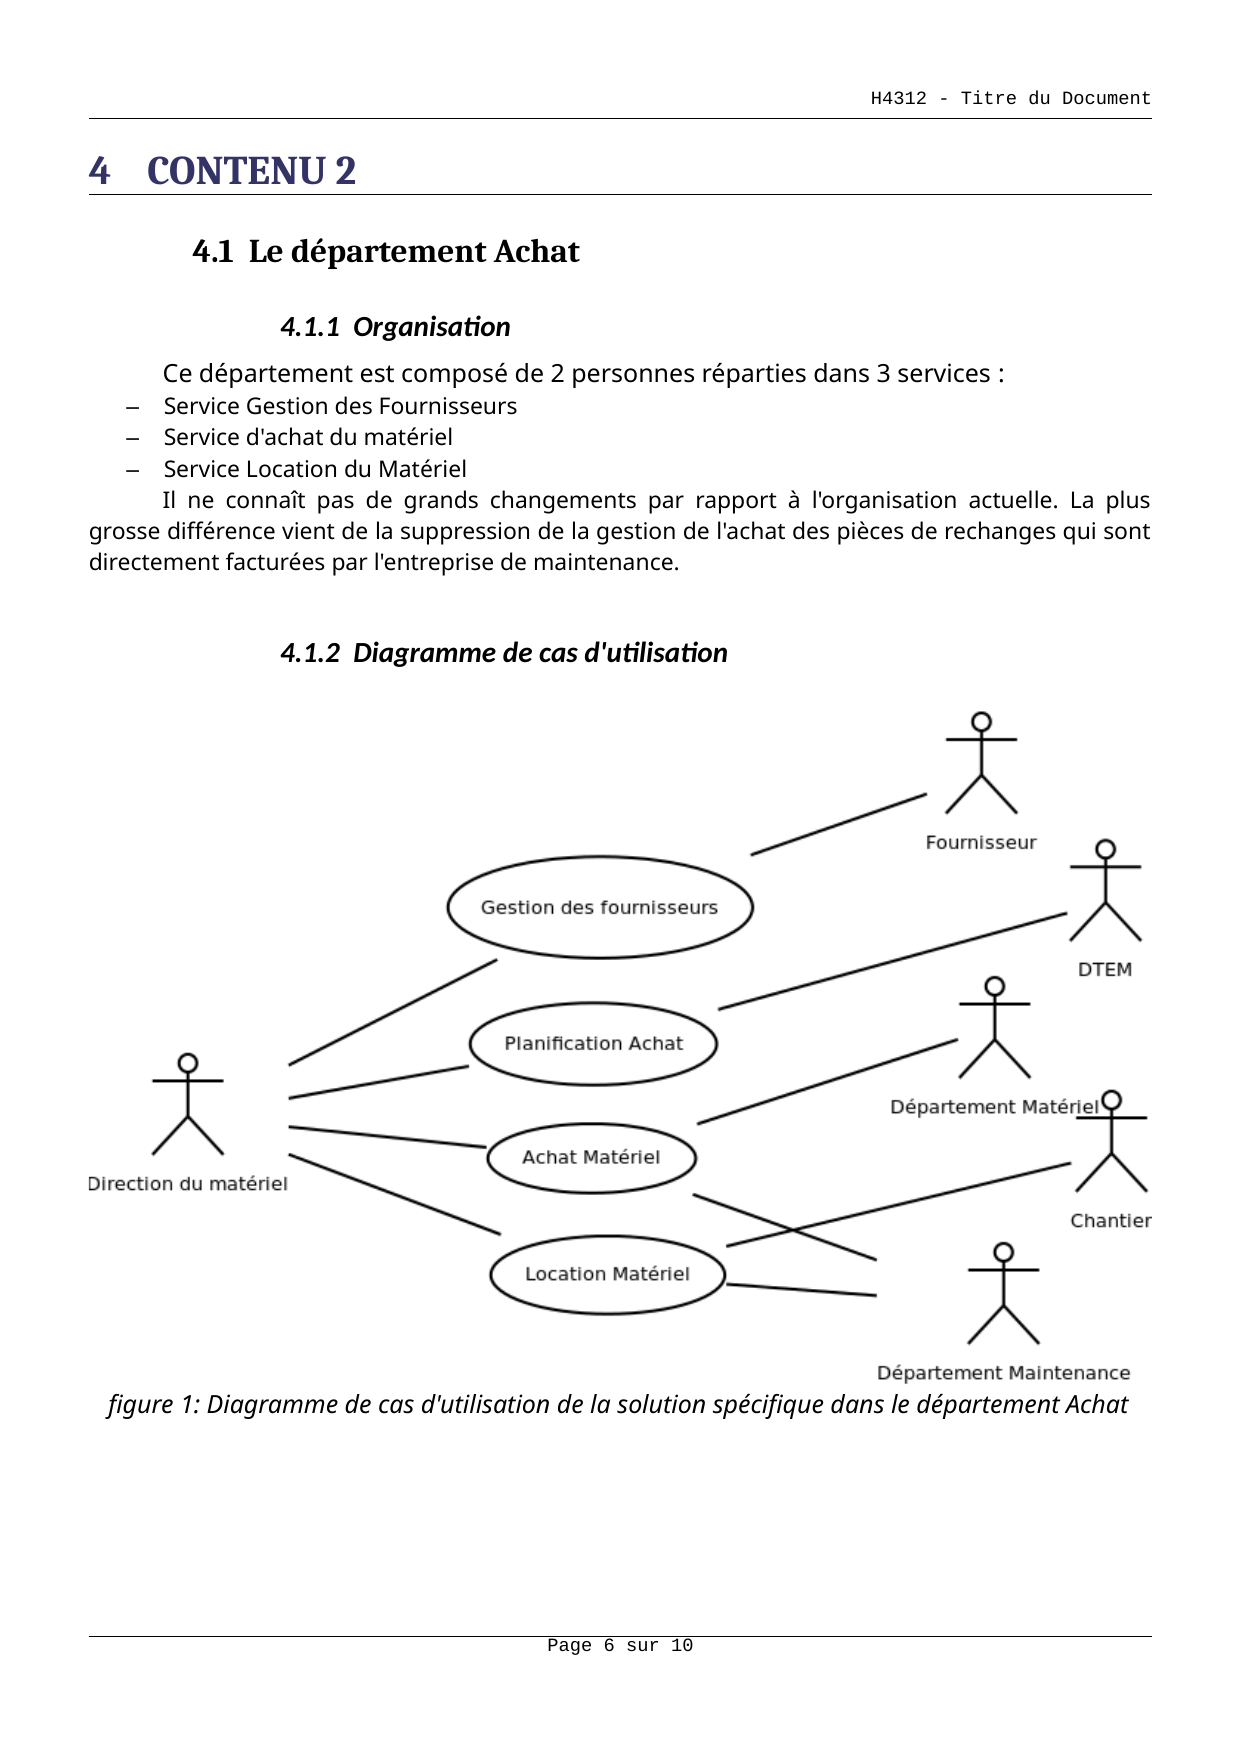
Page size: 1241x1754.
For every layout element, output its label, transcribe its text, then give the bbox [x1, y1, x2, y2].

subtitle Organisation [280, 308, 1152, 343]
list Service Location du Matériel [126, 453, 1152, 484]
text Il ne connaît pas de grands changements par rapport à l'organisation actuelle. La plus grosse différence vient de la suppression de la gestion de l'achat des pièces de rechanges qui sont directement facturées par l'entreprise de maintenance. [88, 484, 1152, 578]
subtitle Le département Achat [133, 232, 1152, 270]
subtitle Contenu 2 [88, 147, 1152, 194]
list Service d'achat du matériel [126, 421, 1152, 453]
text figure 1: Diagramme de cas d'utilisation de la solution spécifique dans le département Achat [88, 1387, 1152, 1421]
subtitle Diagramme de cas d'utilisation [280, 634, 1152, 669]
text Ce département est composé de 2 personnes réparties dans 3 services : [88, 356, 1152, 390]
list Service Gestion des Fournisseurs [126, 390, 1152, 421]
picture [88, 694, 1152, 1387]
